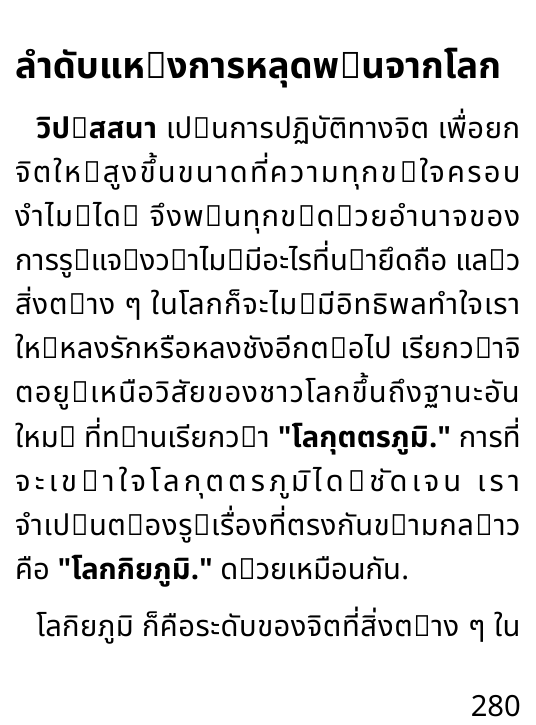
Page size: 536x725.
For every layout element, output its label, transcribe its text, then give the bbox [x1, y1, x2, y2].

text วิปสสนา เปนการปฏิบัติทางจิต เพื่อยกจิตใหสูงขึ้นขนาดที่ความทุกขใจครอบงําไมได จึงพนทุกขดวยอํานาจของการรูแจงวาไมมีอะไรที่นายึดถือ แลวสิ่งตาง ๆ ในโลกก็จะไมมีอิทธิพลทําใจเรา ใหหลงรักหรือหลงชังอีกตอไป เรียกวาจิตอยูเหนือวิสัยของชาวโลกขึ้นถึงฐานะอันใหม ที่ทานเรียกวา "โลกุตตรภูมิ." การที่จะเขาใจโลกุตตรภูมิไดชัดเจน เราจําเปนตองรูเรื่องที่ตรงกันขามกลาวคือ "โลกกิยภูมิ." ดวยเหมือนกัน. [15, 108, 521, 593]
text โลกิยภูมิ ก็คือระดับของจิตที่สิ่งตาง ๆ ใน [15, 605, 521, 649]
subtitle ลําดับแหงการหลุดพนจากโลก [15, 40, 521, 95]
